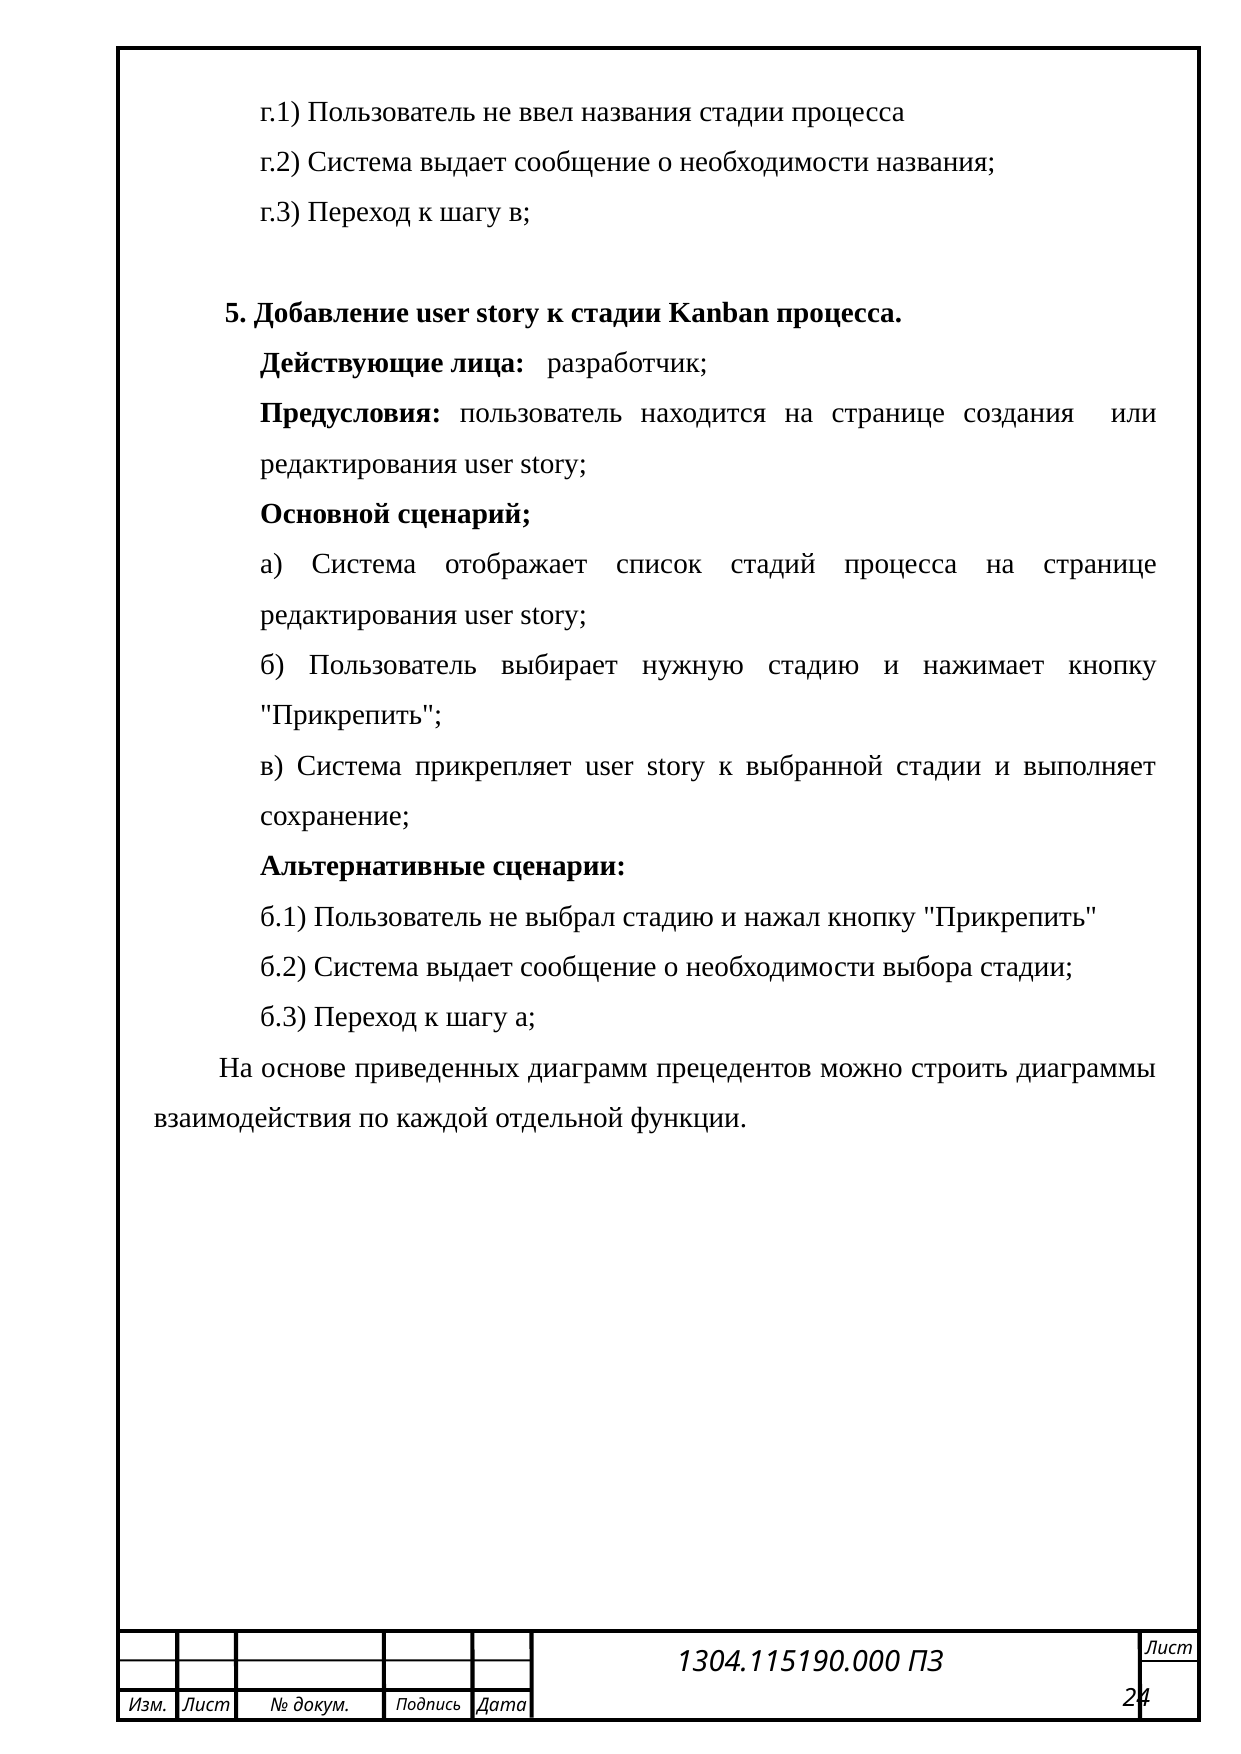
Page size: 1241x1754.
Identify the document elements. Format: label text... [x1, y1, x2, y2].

text Основной сценарий; [260, 496, 1157, 530]
text в) Система прикрепляет user story к выбранной стадии и выполняет сохранение; [260, 748, 1157, 832]
text г.1) Пользователь не ввел названия стадии процесса [260, 94, 1157, 127]
text б.1) Пользователь не выбрал стадию и нажал кнопку "Прикрепить" [260, 899, 1157, 932]
text г.2) Система выдает сообщение о необходимости названия; [260, 144, 1157, 178]
text б.3) Переход к шагу а; [260, 999, 1157, 1033]
text Действующие лица: разработчик; [260, 345, 1157, 379]
text 5. Добавление user story к стадии Kanban процесса. [224, 295, 1157, 328]
text Предусловия: пользователь находится на странице создания или редактирования user story; [260, 396, 1157, 479]
text Альтернативные сценарии: [260, 848, 1157, 882]
text а) Система отображает список стадий процесса на странице редактирования user story; [260, 547, 1157, 630]
text г.3) Переход к шагу в; [260, 194, 1157, 228]
text б) Пользователь выбирает нужную стадию и нажимает кнопку "Прикрепить"; [260, 647, 1157, 731]
text На основе приведенных диаграмм прецедентов можно строить диаграммы взаимодействия по каждой отдельной функции. [153, 1050, 1157, 1133]
text б.2) Система выдает сообщение о необходимости выбора стадии; [260, 949, 1157, 983]
